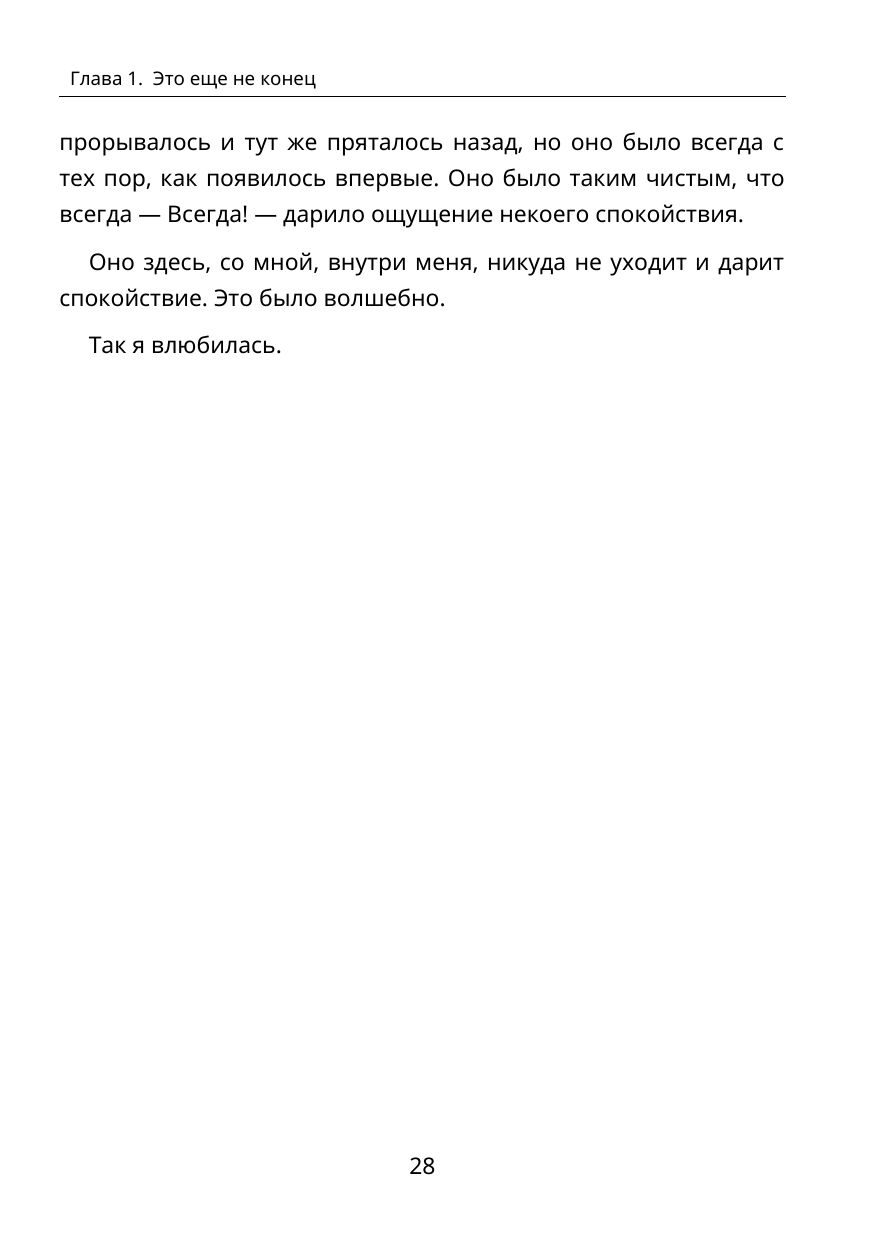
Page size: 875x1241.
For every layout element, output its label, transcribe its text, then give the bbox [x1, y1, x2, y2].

text Так я влюбилась. [59, 329, 786, 361]
text прорывалось и тут же пряталось назад, но оно было всегда с тех пор, как появилось впервые. Оно было таким чистым, что всегда — Всегда! — дарило ощущение некоего спокойствия. [59, 126, 786, 229]
text Оно здесь, со мной, внутри меня, никуда не уходит и дарит спокойствие. Это было волшебно. [59, 246, 786, 313]
